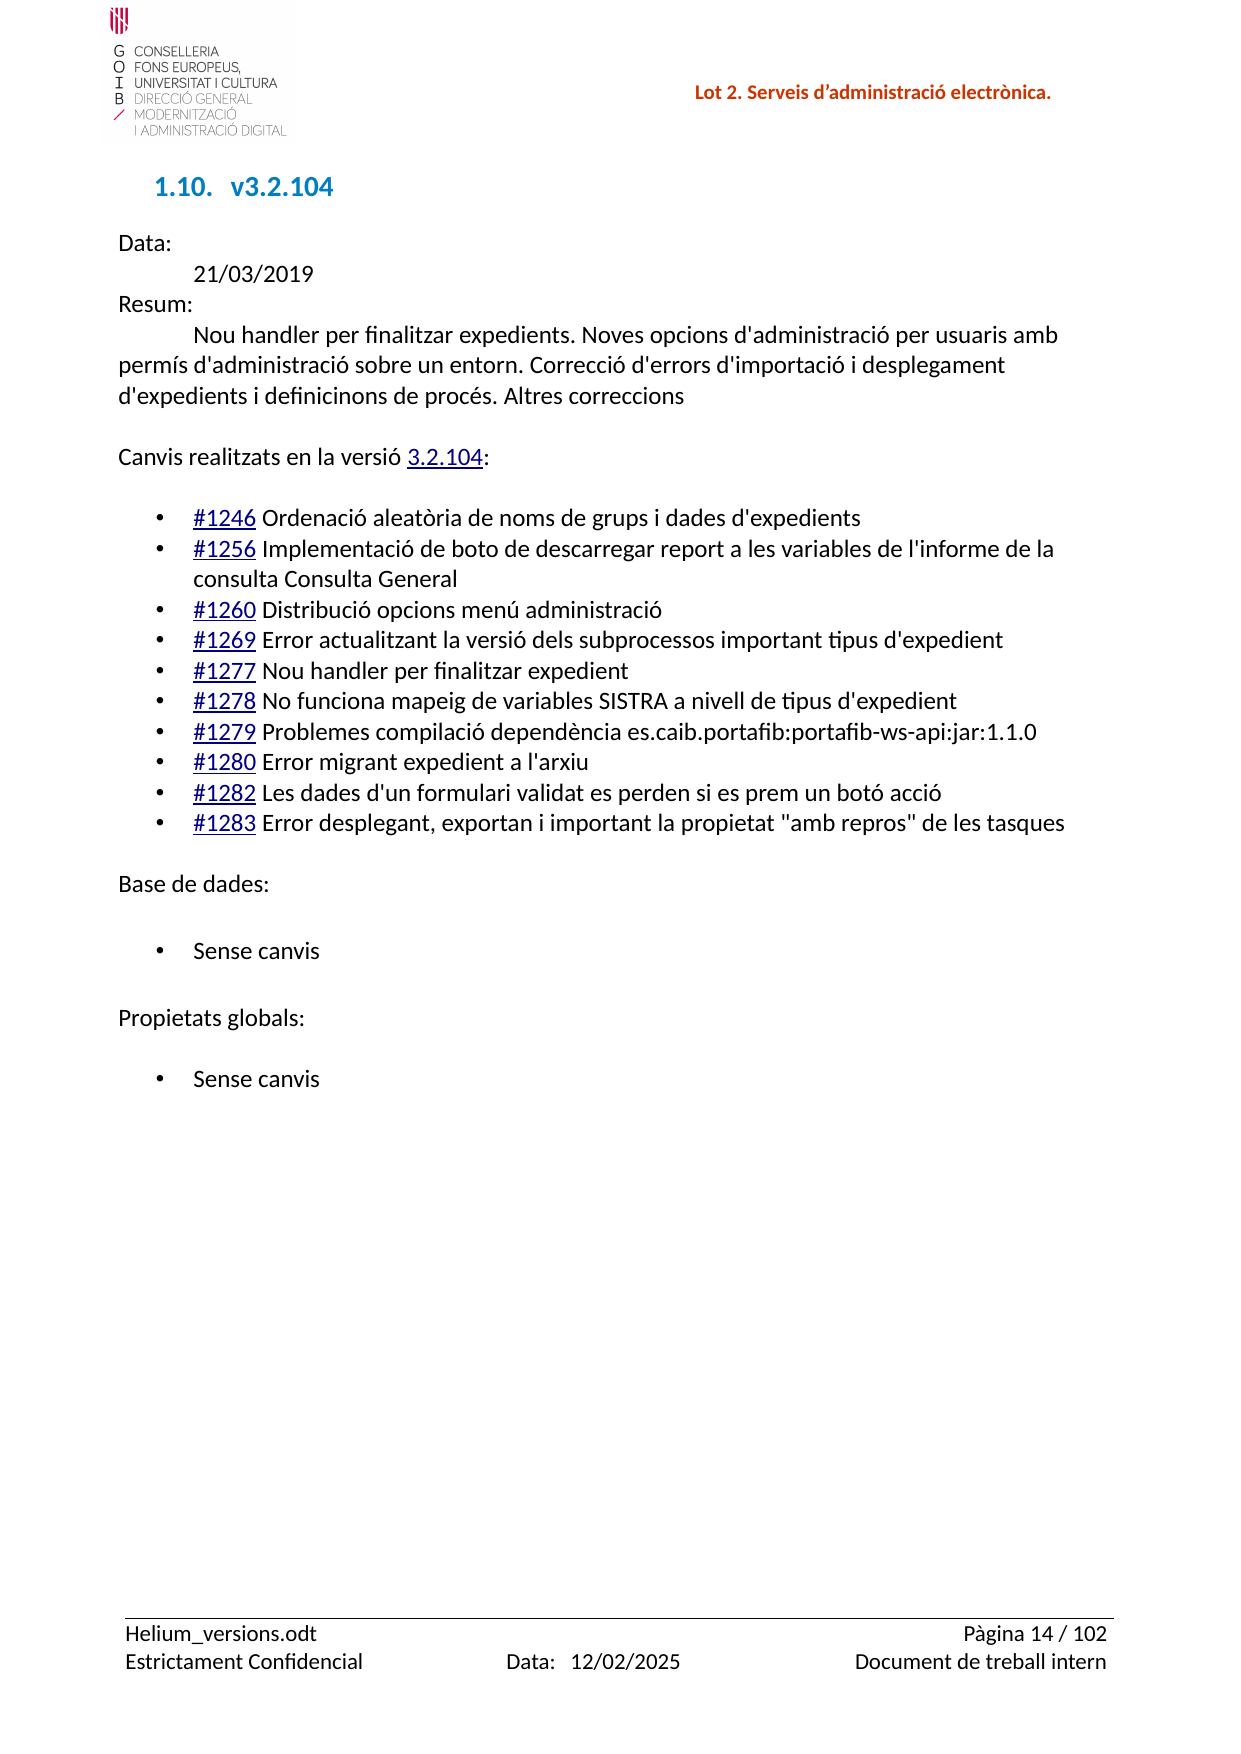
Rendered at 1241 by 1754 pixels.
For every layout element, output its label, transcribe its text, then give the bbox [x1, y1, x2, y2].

list #1260 Distribució opcions menú administració [156, 594, 1122, 624]
list #1269 Error actualitzant la versió dels subprocessos important tipus d'expedient [156, 624, 1122, 655]
text Base de dades: [118, 868, 1122, 899]
list #1256 Implementació de boto de descarregar report a les variables de l'informe de la consulta Consulta General [156, 533, 1122, 594]
list #1277 Nou handler per finalitzar expedient [156, 655, 1122, 685]
list #1283 Error desplegant, exportan i important la propietat "amb repros" de les tasques [156, 807, 1122, 838]
text Canvis realitzats en la versió 3.2.104: [118, 441, 1122, 472]
subtitle v3.2.104 [153, 168, 1122, 204]
text Nou handler per finalitzar expedients. Noves opcions d'administració per usuaris amb permís d'administració sobre un entorn. Correcció d'errors d'importació i desplegament d'expedients i definicinons de procés. Altres correccions [118, 319, 1122, 411]
text Resum: [118, 289, 1122, 319]
text 21/03/2019 [118, 258, 1122, 289]
list #1282 Les dades d'un formulari validat es perden si es prem un botó acció [156, 777, 1122, 807]
text Propietats globals: [118, 1002, 1122, 1033]
list Sense canvis [156, 936, 1122, 966]
picture [100, 0, 297, 144]
list #1246 Ordenació aleatòria de noms de grups i dades d'expedients [156, 502, 1122, 533]
text Data: [118, 228, 1122, 258]
list #1280 Error migrant expedient a l'arxiu [156, 746, 1122, 777]
list #1279 Problemes compilació dependència es.caib.portafib:portafib-ws-api:jar:1.1.0 [156, 716, 1122, 746]
list #1278 No funciona mapeig de variables SISTRA a nivell de tipus d'expedient [156, 685, 1122, 716]
list Sense canvis [156, 1063, 1122, 1094]
